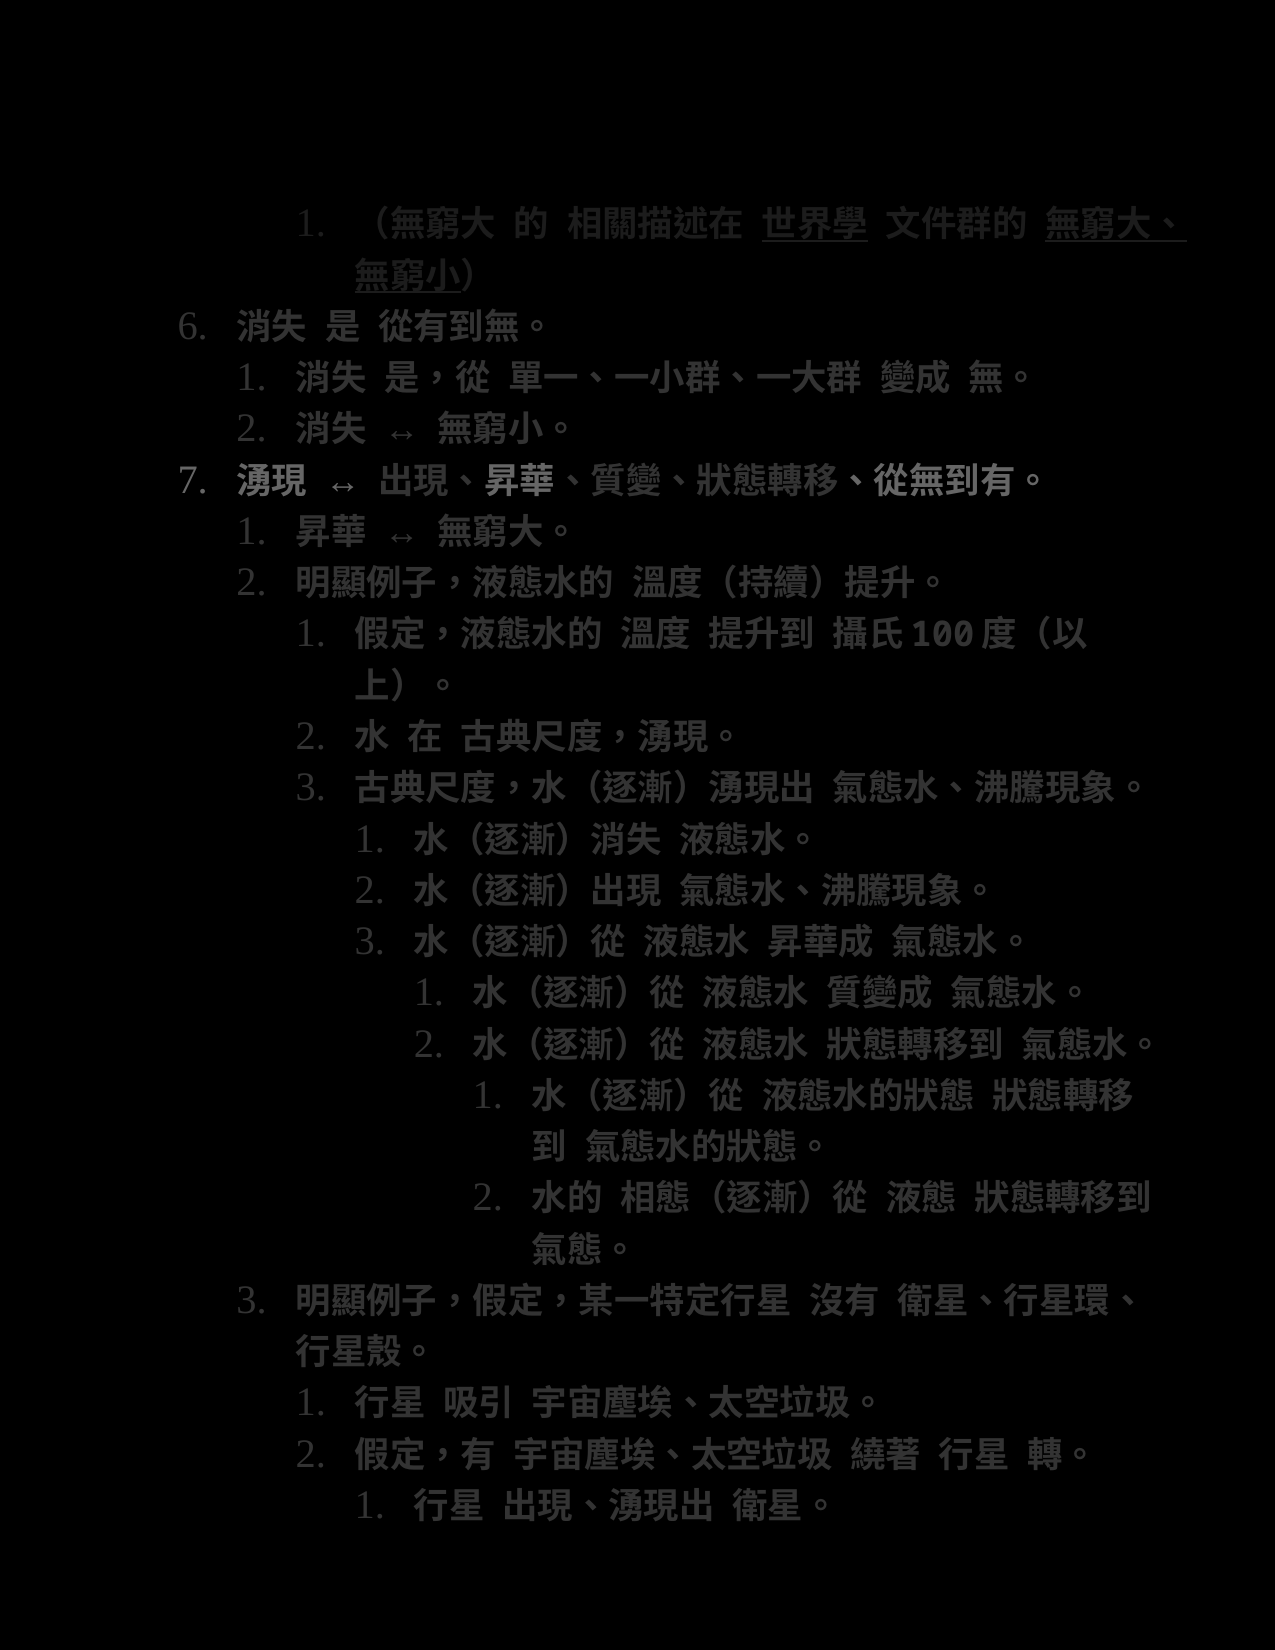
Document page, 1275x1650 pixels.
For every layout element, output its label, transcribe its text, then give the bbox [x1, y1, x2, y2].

list 昇華 ↔ 無窮大。 [236, 503, 1157, 554]
list （無窮大 的 相關描述在 世界學 文件群的 無窮大、無窮小） [295, 196, 1157, 298]
list 明顯例子，假定，某一特定行星 沒有 衛星、行星環、行星殼。 [236, 1272, 1157, 1375]
list 水的 相態（逐漸）從 液態 狀態轉移到 氣態。 [472, 1170, 1157, 1272]
list 明顯例子，液態水的 溫度（持續）提升。 [236, 554, 1157, 606]
list 消失 是 從有到無。 [177, 298, 1157, 349]
list 古典尺度，水（逐漸）湧現出 氣態水、沸騰現象。 [295, 760, 1157, 811]
list 消失 是，從 單一、一小群、一大群 變成 無。 [236, 349, 1157, 401]
list 水（逐漸）出現 氣態水、沸騰現象。 [354, 862, 1157, 913]
list 水（逐漸）從 液態水 狀態轉移到 氣態水。 [413, 1016, 1157, 1067]
list 水（逐漸）從 液態水 質變成 氣態水。 [413, 965, 1157, 1016]
list 假定，液態水的 溫度 提升到 攝氏100度（以上）。 [295, 606, 1157, 708]
list 水（逐漸）從 液態水的狀態 狀態轉移到 氣態水的狀態。 [472, 1067, 1157, 1170]
list 行星 吸引 宇宙塵埃、太空垃圾。 [295, 1375, 1157, 1426]
list 水（逐漸）從 液態水 昇華成 氣態水。 [354, 913, 1157, 965]
list 水 在 古典尺度，湧現。 [295, 708, 1157, 760]
list 行星 出現、湧現出 衛星。 [354, 1477, 1157, 1528]
list 水（逐漸）消失 液態水。 [354, 811, 1157, 862]
list 假定，有 宇宙塵埃、太空垃圾 繞著 行星 轉。 [295, 1426, 1157, 1477]
list 湧現 ↔ 出現、昇華、質變、狀態轉移、從無到有。 [177, 452, 1157, 503]
list 消失 ↔ 無窮小。 [236, 401, 1157, 452]
